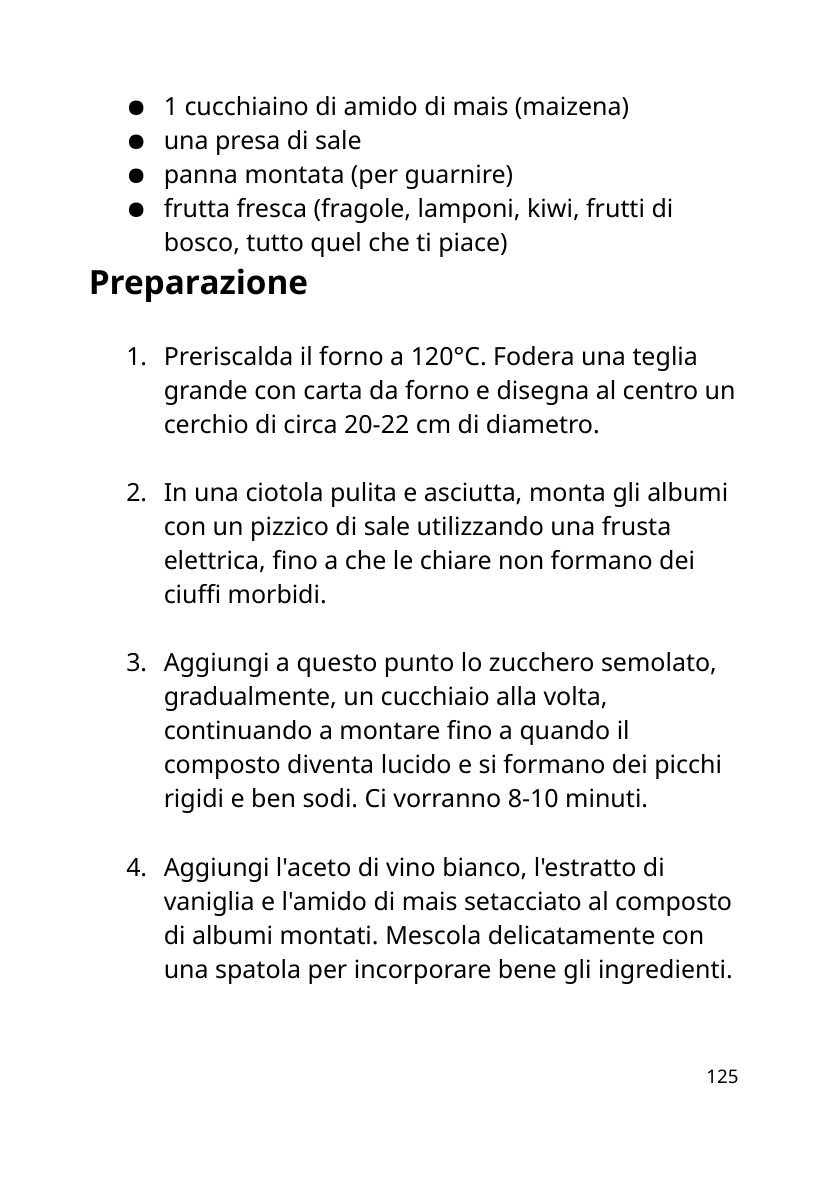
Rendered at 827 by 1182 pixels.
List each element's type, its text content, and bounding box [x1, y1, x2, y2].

list frutta fresca (fragole, lamponi, kiwi, frutti di bosco, tutto quel che ti piace) [126, 191, 738, 259]
list Aggiungi l'aceto di vino bianco, l'estratto di vaniglia e l'amido di mais setacciato al composto di albumi montati. Mescola delicatamente con una spatola per incorporare bene gli ingredienti. [126, 849, 738, 986]
text Preparazione [88, 259, 709, 304]
list una presa di sale [126, 123, 738, 157]
list 1 cucchiaino di amido di mais (maizena) [126, 88, 738, 123]
list panna montata (per guarnire) [126, 157, 738, 191]
list Preriscalda il forno a 120°C. Fodera una teglia grande con carta da forno e disegna al centro un cerchio di circa 20-22 cm di diametro. [126, 338, 738, 441]
list Aggiungi a questo punto lo zucchero semolato, gradualmente, un cucchiaio alla volta, continuando a montare fino a quando il composto diventa lucido e si formano dei picchi rigidi e ben sodi. Ci vorranno 8-10 minuti. [126, 645, 738, 815]
list In una ciotola pulita e asciutta, monta gli albumi con un pizzico di sale utilizzando una frusta elettrica, fino a che le chiare non formano dei ciuffi morbidi. [126, 474, 738, 611]
